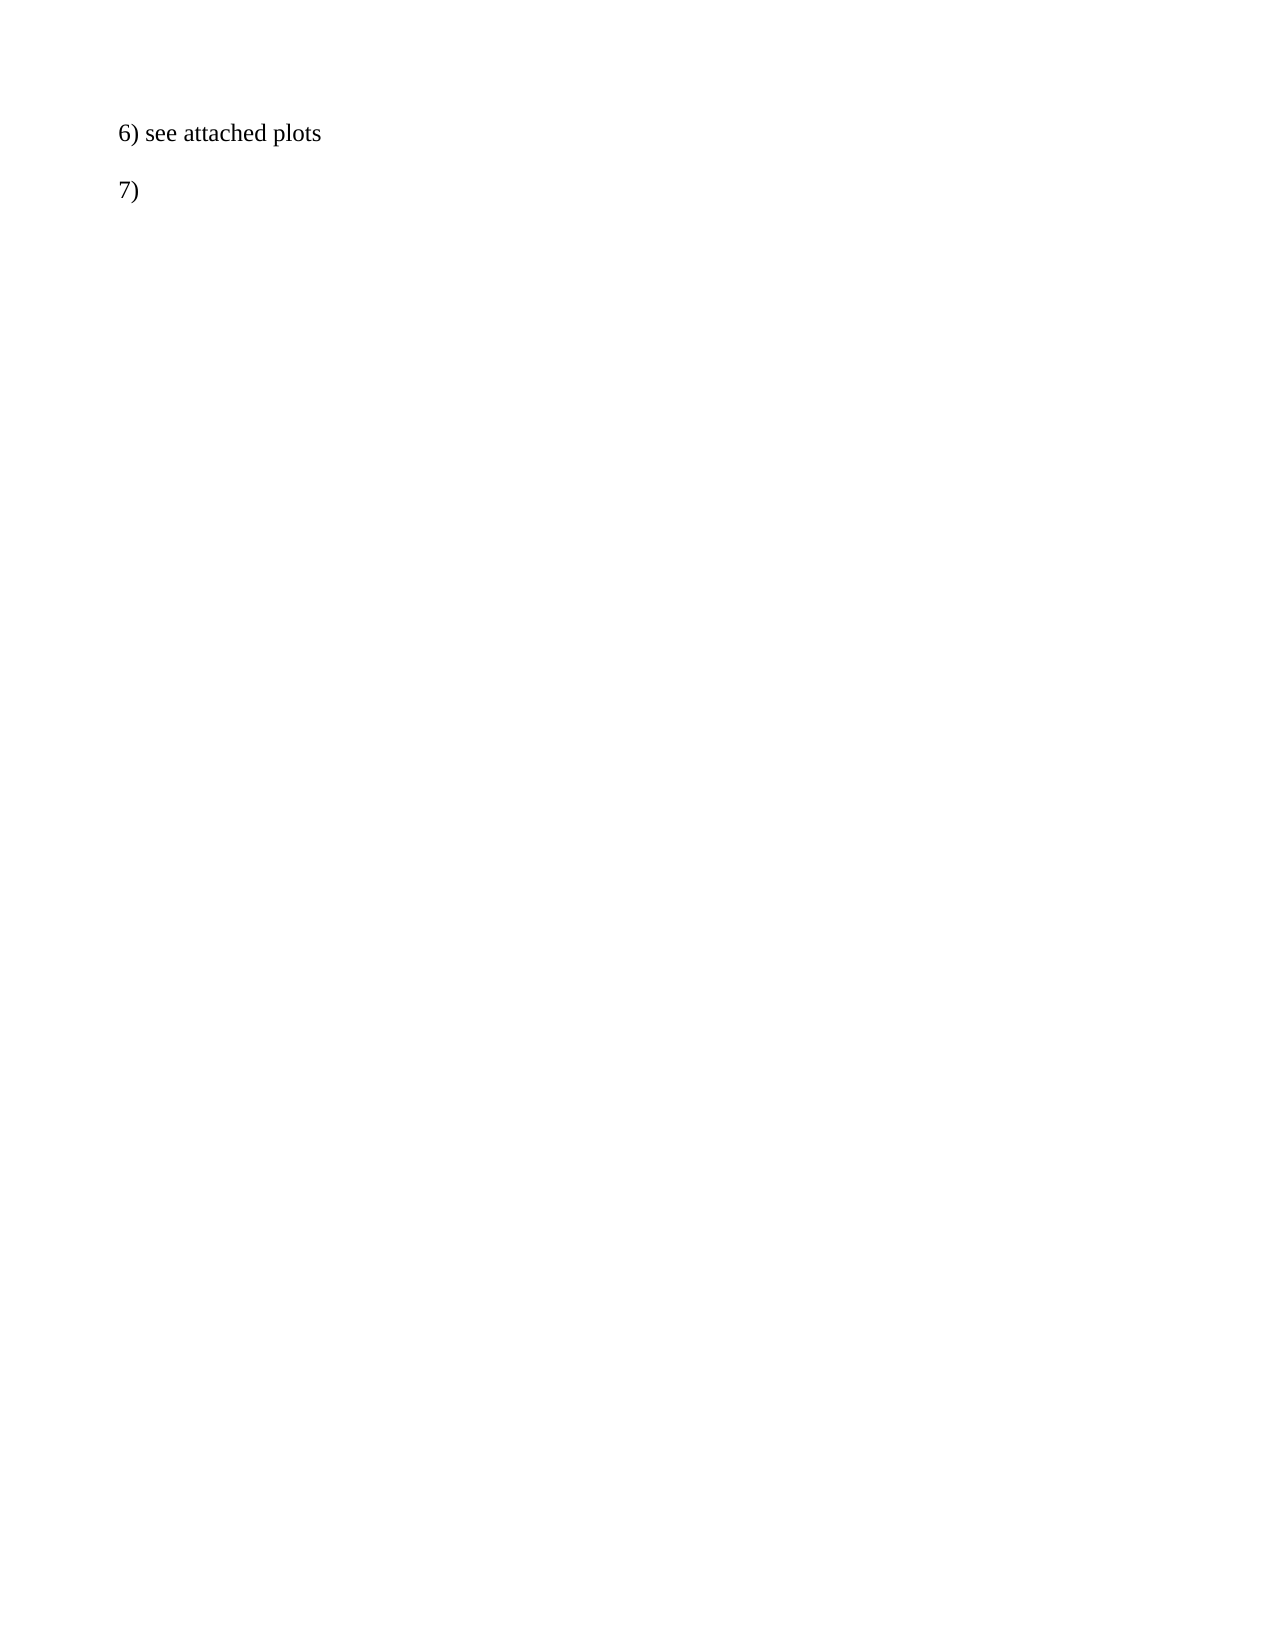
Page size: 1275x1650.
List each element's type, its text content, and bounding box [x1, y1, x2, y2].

text 6) see attached plots [118, 118, 1157, 147]
text 7) [118, 176, 1157, 204]
